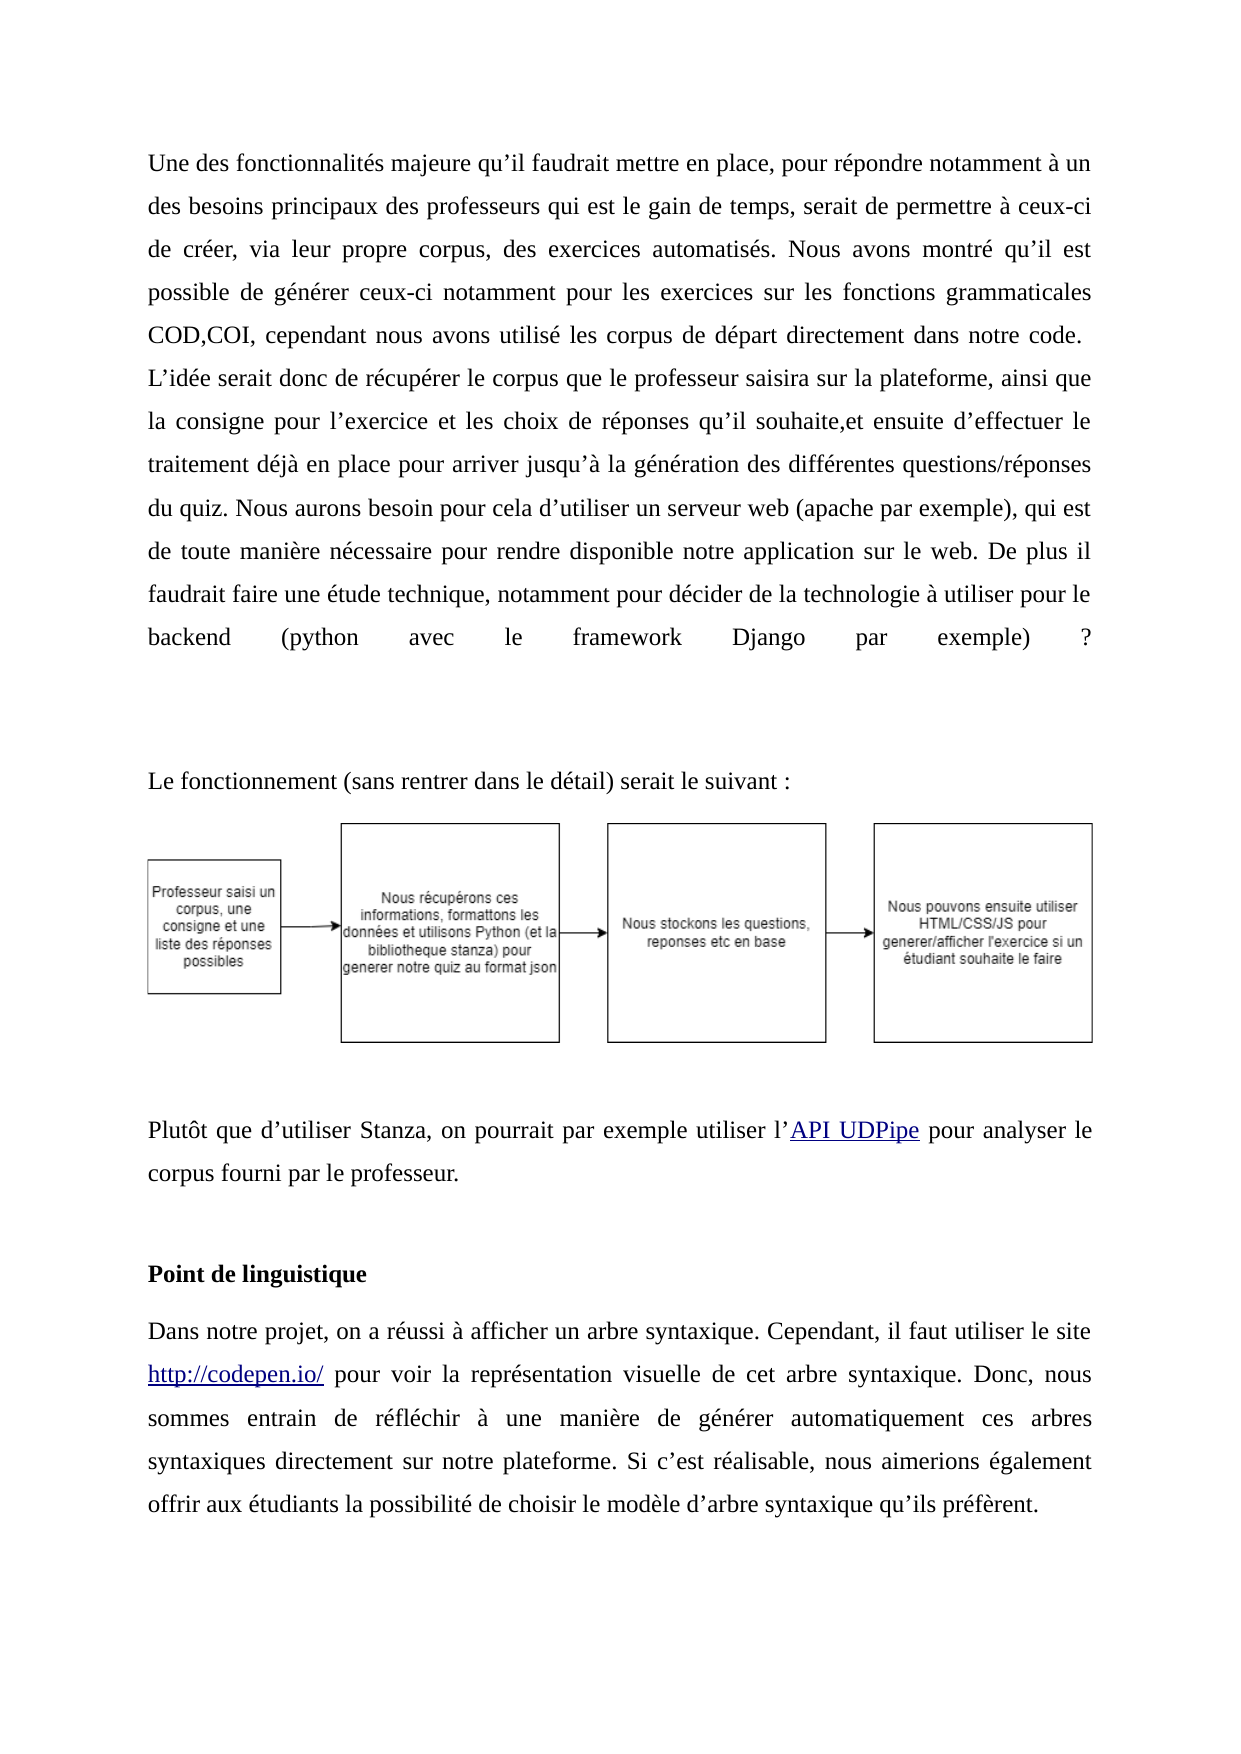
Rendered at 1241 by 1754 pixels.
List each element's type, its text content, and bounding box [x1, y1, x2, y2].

text Une des fonctionnalités majeure qu’il faudrait mettre en place, pour répondre notamment à un des besoins principaux des professeurs qui est le gain de temps, serait de permettre à ceux-ci de créer, via leur propre corpus, des exercices automatisés. Nous avons montré qu’il est possible de générer ceux-ci notamment pour les exercices sur les fonctions grammaticales COD,COI, cependant nous avons utilisé les corpus de départ directement dans notre code. L’idée serait donc de récupérer le corpus que le professeur saisira sur la plateforme, ainsi que la consigne pour l’exercice et les choix de réponses qu’il souhaite,et ensuite d’effectuer le traitement déjà en place pour arriver jusqu’à la génération des différentes questions/réponses du quiz. Nous aurons besoin pour cela d’utiliser un serveur web (apache par exemple), qui est de toute manière nécessaire pour rendre disponible notre application sur le web. De plus il faudrait faire une étude technique, notamment pour décider de la technologie à utiliser pour le backend (python avec le framework Django par exemple) ? [148, 148, 1092, 737]
picture [147, 823, 1093, 1043]
text Plutôt que d’utiliser Stanza, on pourrait par exemple utiliser l’API UDPipe pour analyser le corpus fourni par le professeur. [148, 1115, 1092, 1187]
text Point de linguistique [148, 1216, 1092, 1287]
text Dans notre projet, on a réussi à afficher un arbre syntaxique. Cependant, il faut utiliser le site http://codepen.io/ pour voir la représentation visuelle de cet arbre syntaxique. Donc, nous sommes entrain de réfléchir à une manière de générer automatiquement ces arbres syntaxiques directement sur notre plateforme. Si c’est réalisable, nous aimerions également offrir aux étudiants la possibilité de choisir le modèle d’arbre syntaxique qu’ils préfèrent. [148, 1316, 1092, 1518]
text Le fonctionnement (sans rentrer dans le détail) serait le suivant : [148, 766, 1092, 795]
